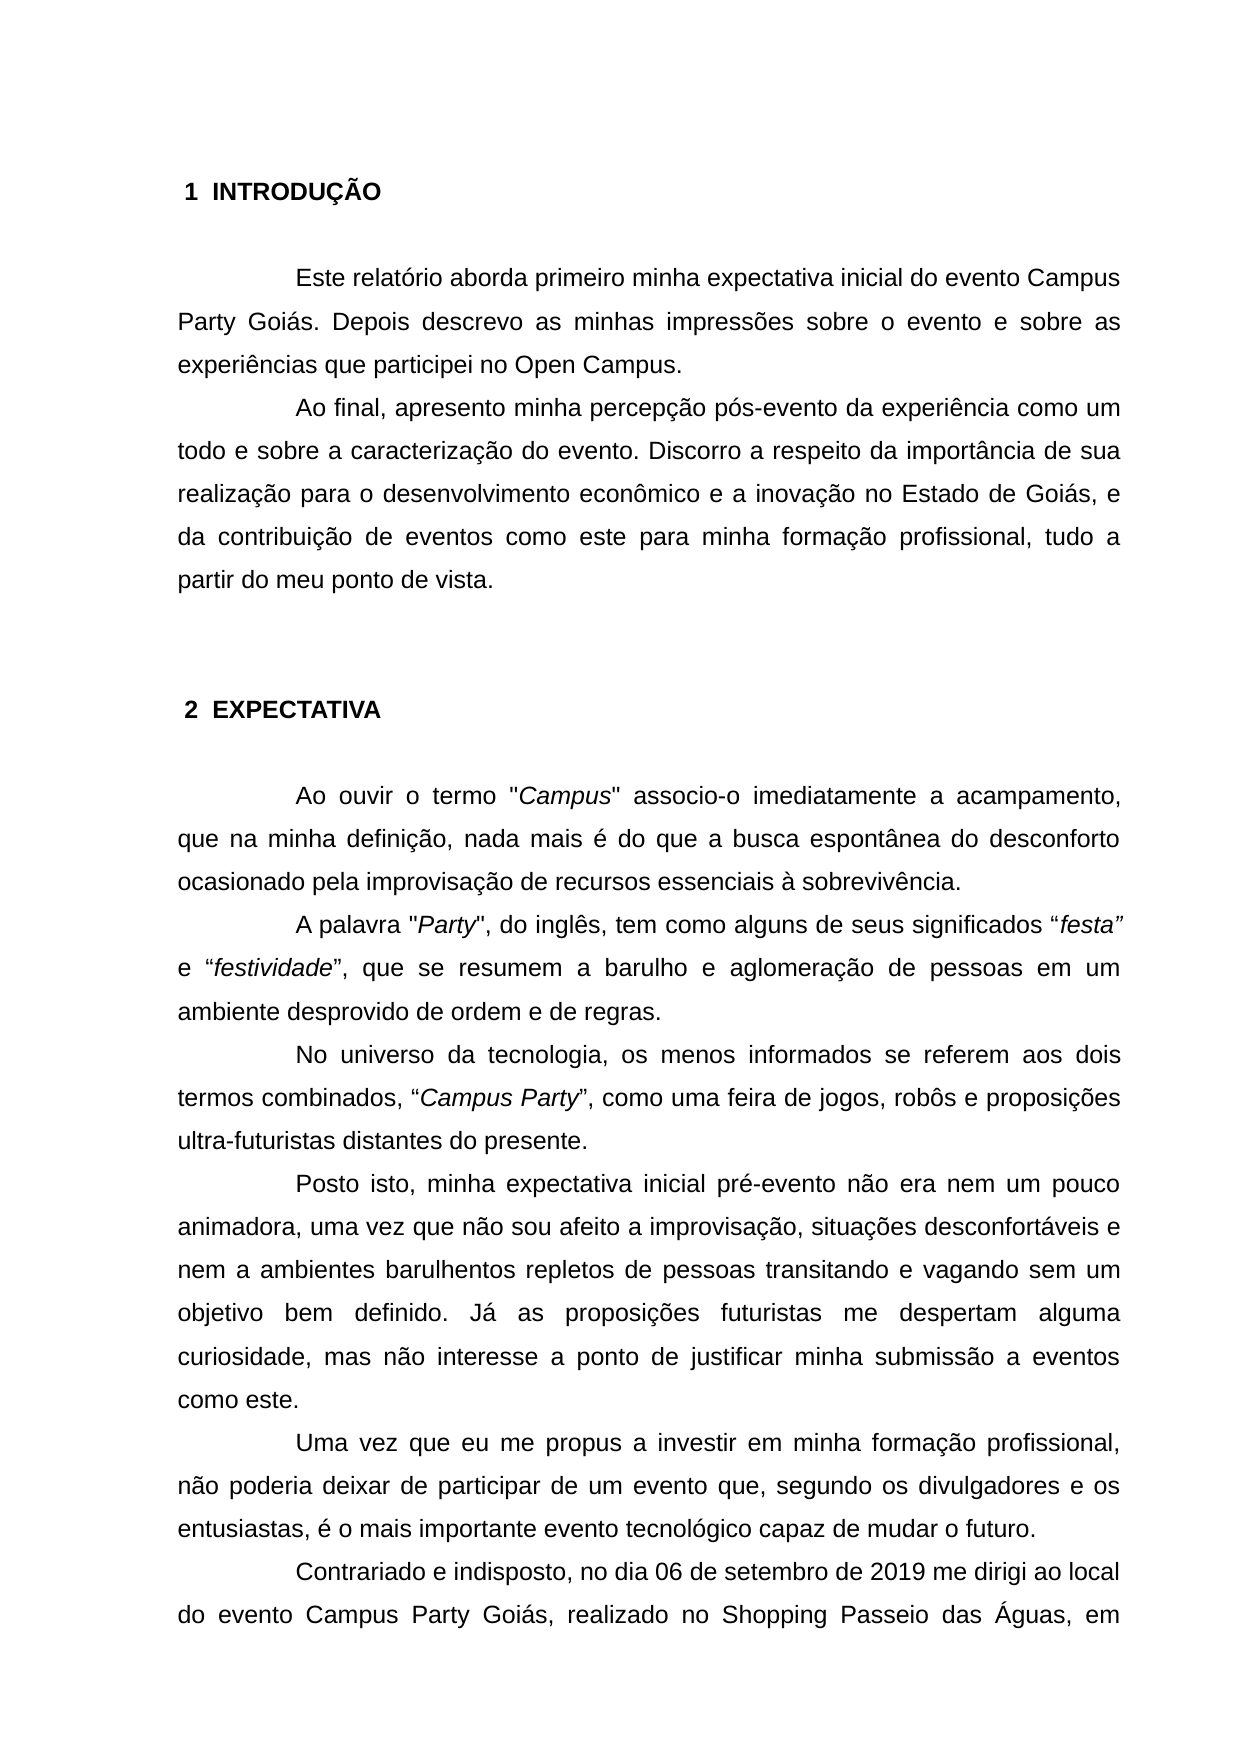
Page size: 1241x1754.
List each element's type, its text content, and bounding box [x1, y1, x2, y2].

text Este relatório aborda primeiro minha expectativa inicial do evento Campus Party Goiás. Depois descrevo as minhas impressões sobre o evento e sobre as experiências que participei no Open Campus. [177, 263, 1122, 378]
text A palavra "Party", do inglês, tem como alguns de seus significados “festa” e “festividade”, que se resumem a barulho e aglomeração de pessoas em um ambiente desprovido de ordem e de regras. [177, 910, 1122, 1025]
text No universo da tecnologia, os menos informados se referem aos dois termos combinados, “Campus Party”, como uma feira de jogos, robôs e proposições ultra-futuristas distantes do presente. [177, 1040, 1122, 1155]
text Uma vez que eu me propus a investir em minha formação profissional, não poderia deixar de participar de um evento que, segundo os divulgadores e os entusiastas, é o mais importante evento tecnológico capaz de mudar o futuro. [177, 1428, 1122, 1543]
list INTRODUÇÃO [177, 177, 1122, 206]
text Ao ouvir o termo "Campus" associo-o imediatamente a acampamento, que na minha definição, nada mais é do que a busca espontânea do desconforto ocasionado pela improvisação de recursos essenciais à sobrevivência. [177, 781, 1122, 896]
text Posto isto, minha expectativa inicial pré-evento não era nem um pouco animadora, uma vez que não sou afeito a improvisação, situações desconfortáveis e nem a ambientes barulhentos repletos de pessoas transitando e vagando sem um objetivo bem definido. Já as proposições futuristas me despertam alguma curiosidade, mas não interesse a ponto de justificar minha submissão a eventos como este. [177, 1169, 1122, 1413]
list EXPECTATIVA [177, 695, 1122, 723]
text Contrariado e indisposto, no dia 06 de setembro de 2019 me dirigi ao local do evento Campus Party Goiás, realizado no Shopping Passeio das Águas, em [177, 1557, 1122, 1629]
text Ao final, apresento minha percepção pós-evento da experiência como um todo e sobre a caracterização do evento. Discorro a respeito da importância de sua realização para o desenvolvimento econômico e a inovação no Estado de Goiás, e da contribuição de eventos como este para minha formação profissional, tudo a partir do meu ponto de vista. [177, 393, 1122, 594]
